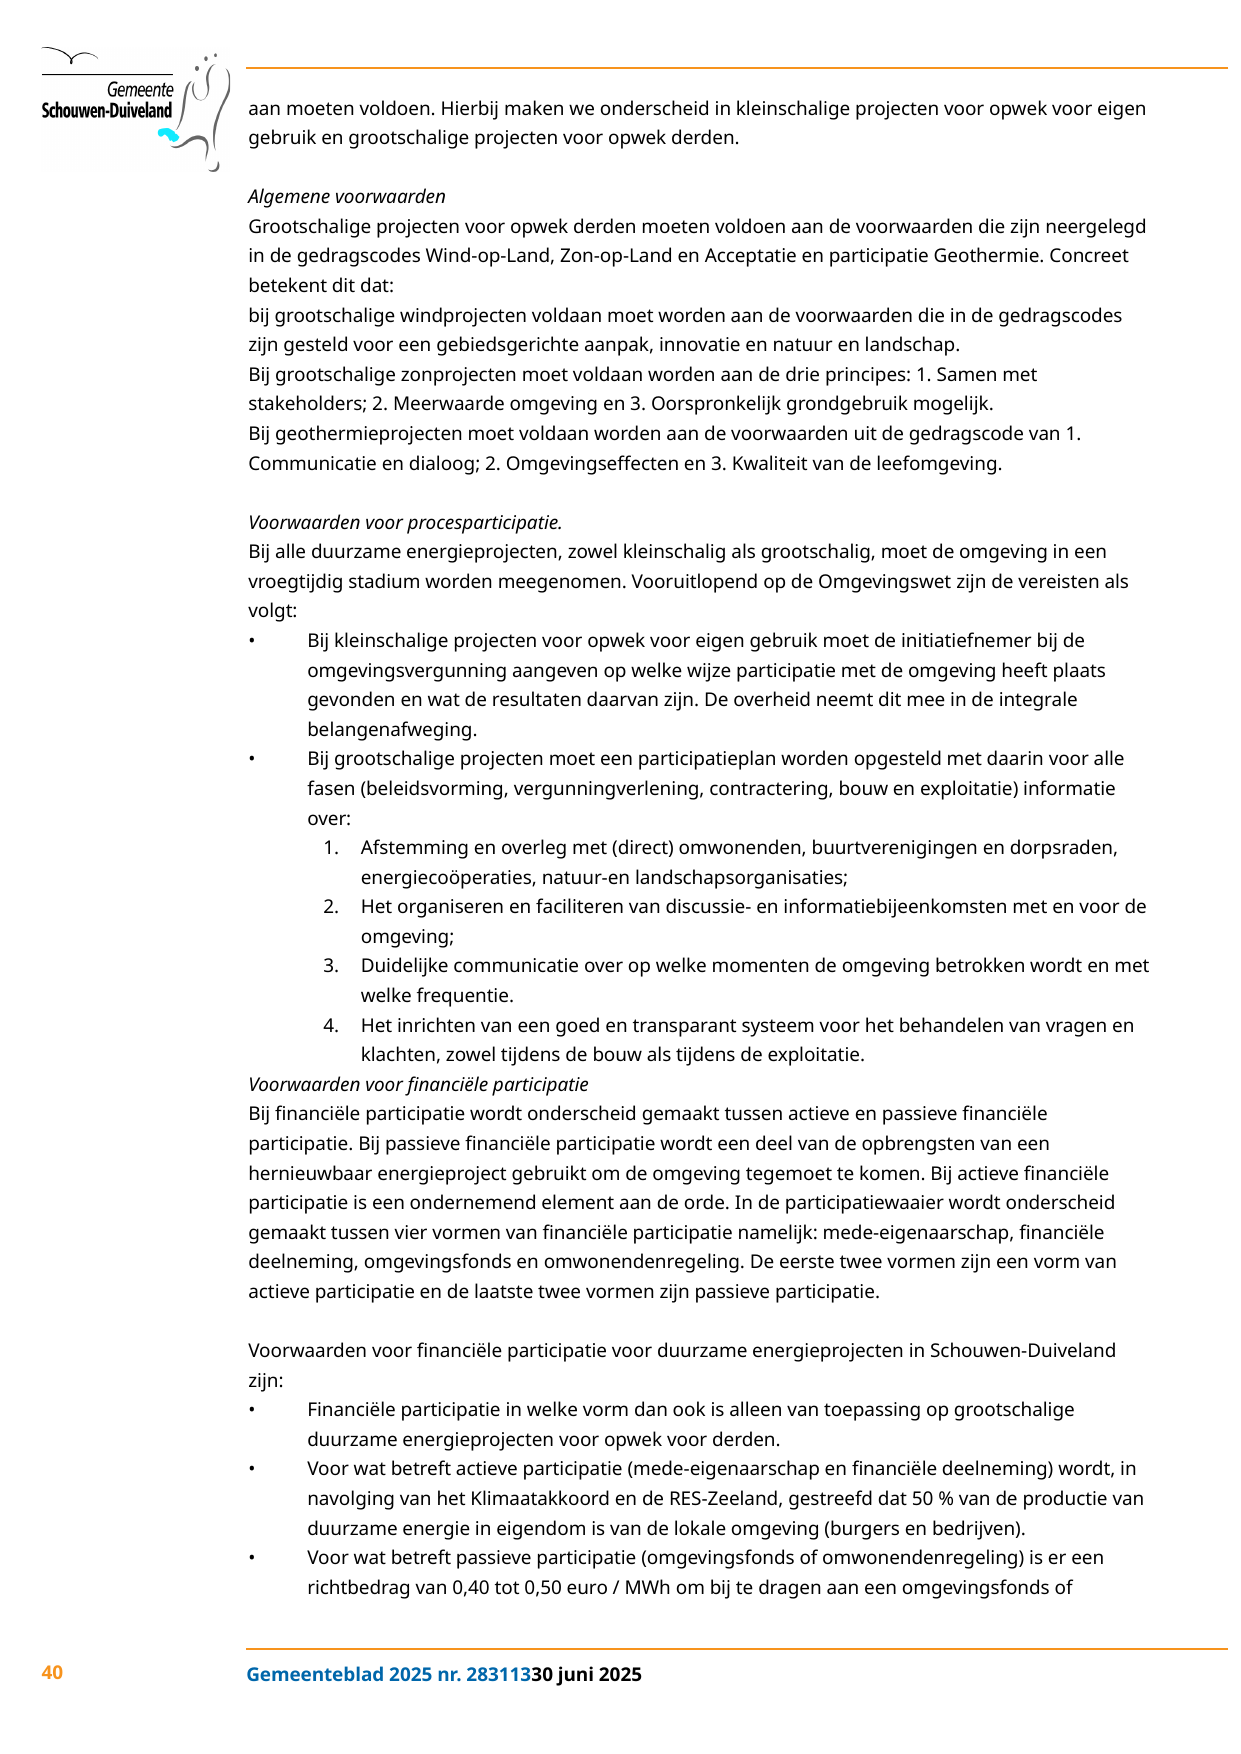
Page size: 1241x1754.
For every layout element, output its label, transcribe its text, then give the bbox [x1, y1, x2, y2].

text Algemene voorwaarden [248, 183, 1152, 209]
text aan moeten voldoen. Hierbij maken we onderscheid in kleinschalige projecten voor opwek voor eigen gebruik en grootschalige projecten voor opwek derden. [248, 95, 1152, 150]
list Voor wat betreft passieve participatie (omgevingsfonds of omwonendenregeling) is er een richtbedrag van 0,40 tot 0,50 euro / MWh om bij te dragen aan een omgevingsfonds of [248, 1544, 1152, 1600]
text Voorwaarden voor financiële participatie voor duurzame energieprojecten in Schouwen-Duiveland zijn: [248, 1337, 1152, 1393]
list Duidelijke communicatie over op welke momenten de omgeving betrokken wordt en met welke frequentie. [323, 953, 1152, 1008]
text bij grootschalige windprojecten voldaan moet worden aan de voorwaarden die in de gedragscodes zijn gesteld voor een gebiedsgerichte aanpak, innovatie en natuur en landschap. [248, 302, 1152, 357]
picture [41, 47, 231, 172]
text Voorwaarden voor financiële participatie [248, 1071, 1152, 1097]
text Bij alle duurzame energieprojecten, zowel kleinschalig als grootschalig, moet de omgeving in een vroegtijdig stadium worden meegenomen. Vooruitlopend op de Omgevingswet zijn de vereisten als volgt: [248, 538, 1152, 623]
list Voor wat betreft actieve participatie (mede-eigenaarschap en financiële deelneming) wordt, in navolging van het Klimaatakkoord en de RES-Zeeland, gestreefd dat 50 % van de productie van duurzame energie in eigendom is van de lokale omgeving (burgers en bedrijven). [248, 1456, 1152, 1541]
text Bij financiële participatie wordt onderscheid gemaakt tussen actieve en passieve financiële participatie. Bij passieve financiële participatie wordt een deel van de opbrengsten van een hernieuwbaar energieproject gebruikt om de omgeving tegemoet te komen. Bij actieve financiële participatie is een ondernemend element aan de orde. In de participatiewaaier wordt onderscheid gemaakt tussen vier vormen van financiële participatie namelijk: mede-eigenaarschap, financiële deelneming, omgevingsfonds en omwonendenregeling. De eerste twee vormen zijn een vorm van actieve participatie en de laatste twee vormen zijn passieve participatie. [248, 1101, 1152, 1304]
list Het organiseren en faciliteren van discussie- en informatiebijeenkomsten met en voor de omgeving; [323, 893, 1152, 949]
text Voorwaarden voor procesparticipatie. [248, 509, 1152, 535]
list Bij grootschalige projecten moet een participatieplan worden opgesteld met daarin voor alle fasen (beleidsvorming, vergunningverlening, contractering, bouw en exploitatie) informatie over: [248, 746, 1152, 831]
list Bij kleinschalige projecten voor opwek voor eigen gebruik moet de initiatiefnemer bij de omgevingsvergunning aangeven op welke wijze participatie met de omgeving heeft plaats gevonden en wat de resultaten daarvan zijn. De overheid neemt dit mee in de integrale belangenafweging. [248, 627, 1152, 742]
text Grootschalige projecten voor opwek derden moeten voldoen aan de voorwaarden die zijn neergelegd in de gedragscodes Wind-op-Land, Zon-op-Land en Acceptatie en participatie Geothermie. Concreet betekent dit dat: [248, 213, 1152, 298]
text Bij geothermieprojecten moet voldaan worden aan de voorwaarden uit de gedragscode van 1. Communicatie en dialoog; 2. Omgevingseffecten en 3. Kwaliteit van de leefomgeving. [248, 420, 1152, 476]
text Bij grootschalige zonprojecten moet voldaan worden aan de drie principes: 1. Samen met stakeholders; 2. Meerwaarde omgeving en 3. Oorspronkelijk grondgebruik mogelijk. [248, 361, 1152, 416]
list Afstemming en overleg met (direct) omwonenden, buurtverenigingen en dorpsraden, energiecoöperaties, natuur-en landschapsorganisaties; [323, 834, 1152, 890]
list Financiële participatie in welke vorm dan ook is alleen van toepassing op grootschalige duurzame energieprojecten voor opwek voor derden. [248, 1396, 1152, 1452]
list Het inrichten van een goed en transparant systeem voor het behandelen van vragen en klachten, zowel tijdens de bouw als tijdens de exploitatie. [323, 1012, 1152, 1067]
